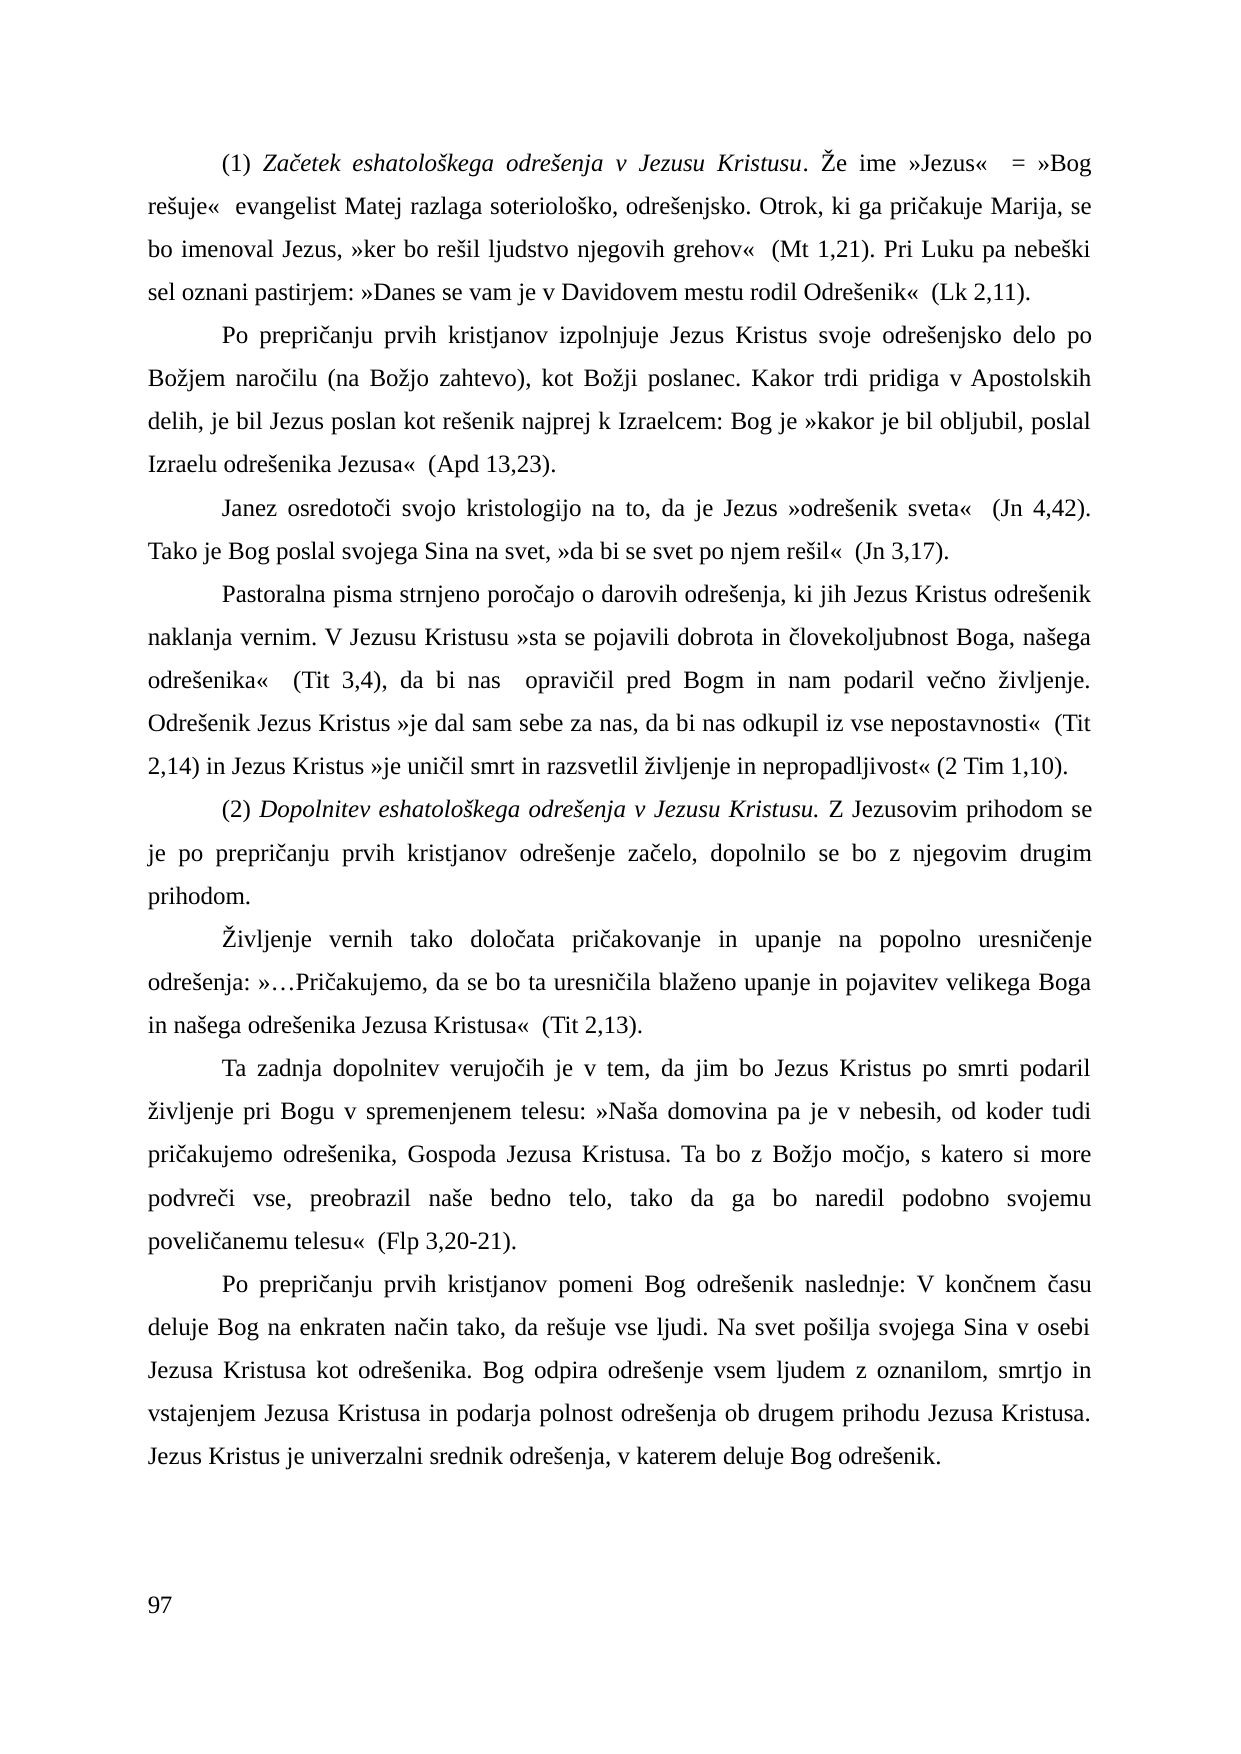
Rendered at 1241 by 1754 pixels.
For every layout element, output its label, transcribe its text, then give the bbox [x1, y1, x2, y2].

text Življenje vernih tako določata pričakovanje in upanje na popolno uresničenje odrešenja: »…Pričakujemo, da se bo ta uresničila blaženo upanje in pojavitev velikega Boga in našega odrešenika Jezusa Kristusa« (Tit 2,13). [148, 924, 1092, 1039]
text Po prepričanju prvih kristjanov pomeni Bog odrešenik naslednje: V končnem času deluje Bog na enkraten način tako, da rešuje vse ljudi. Na svet pošilja svojega Sina v osebi Jezusa Kristusa kot odrešenika. Bog odpira odrešenje vsem ljudem z oznanilom, smrtjo in vstajenjem Jezusa Kristusa in podarja polnost odrešenja ob drugem prihodu Jezusa Kristusa. Jezus Kristus je univerzalni srednik odrešenja, v katerem deluje Bog odrešenik. [148, 1269, 1092, 1470]
text Ta zadnja dopolnitev verujočih je v tem, da jim bo Jezus Kristus po smrti podaril življenje pri Bogu v spremenjenem telesu: »Naša domovina pa je v nebesih, od koder tudi pričakujemo odrešenika, Gospoda Jezusa Kristusa. Ta bo z Božjo močjo, s katero si more podvreči vse, preobrazil naše bedno telo, tako da ga bo naredil podobno svojemu poveličanemu telesu« (Flp 3,20-21). [148, 1053, 1092, 1254]
text Janez osredotoči svojo kristologijo na to, da je Jezus »odrešenik sveta« (Jn 4,42). Tako je Bog poslal svojega Sina na svet, »da bi se svet po njem rešil« (Jn 3,17). [148, 493, 1092, 564]
text (2) Dopolnitev eshatološkega odrešenja v Jezusu Kristusu. Z Jezusovim prihodom se je po prepričanju prvih kristjanov odrešenje začelo, dopolnilo se bo z njegovim drugim prihodom. [148, 794, 1092, 909]
text Pastoralna pisma strnjeno poročajo o darovih odrešenja, ki jih Jezus Kristus odrešenik naklanja vernim. V Jezusu Kristusu »sta se pojavili dobrota in človekoljubnost Boga, našega odrešenika« (Tit 3,4), da bi nas opravičil pred Bogm in nam podaril večno življenje. Odrešenik Jezus Kristus »je dal sam sebe za nas, da bi nas odkupil iz vse nepostavnosti« (Tit 2,14) in Jezus Kristus »je uničil smrt in razsvetlil življenje in nepropadljivost« (2 Tim 1,10). [148, 579, 1092, 780]
text Po prepričanju prvih kristjanov izpolnjuje Jezus Kristus svoje odrešenjsko delo po Božjem naročilu (na Božjo zahtevo), kot Božji poslanec. Kakor trdi pridiga v Apostolskih delih, je bil Jezus poslan kot rešenik najprej k Izraelcem: Bog je »kakor je bil obljubil, poslal Izraelu odrešenika Jezusa« (Apd 13,23). [148, 320, 1092, 478]
text (1) Začetek eshatološkega odrešenja v Jezusu Kristusu. Že ime »Jezus« = »Bog rešuje« evangelist Matej razlaga soteriološko, odrešenjsko. Otrok, ki ga pričakuje Marija, se bo imenoval Jezus, »ker bo rešil ljudstvo njegovih grehov« (Mt 1,21). Pri Luku pa nebeški sel oznani pastirjem: »Danes se vam je v Davidovem mestu rodil Odrešenik« (Lk 2,11). [148, 148, 1092, 306]
